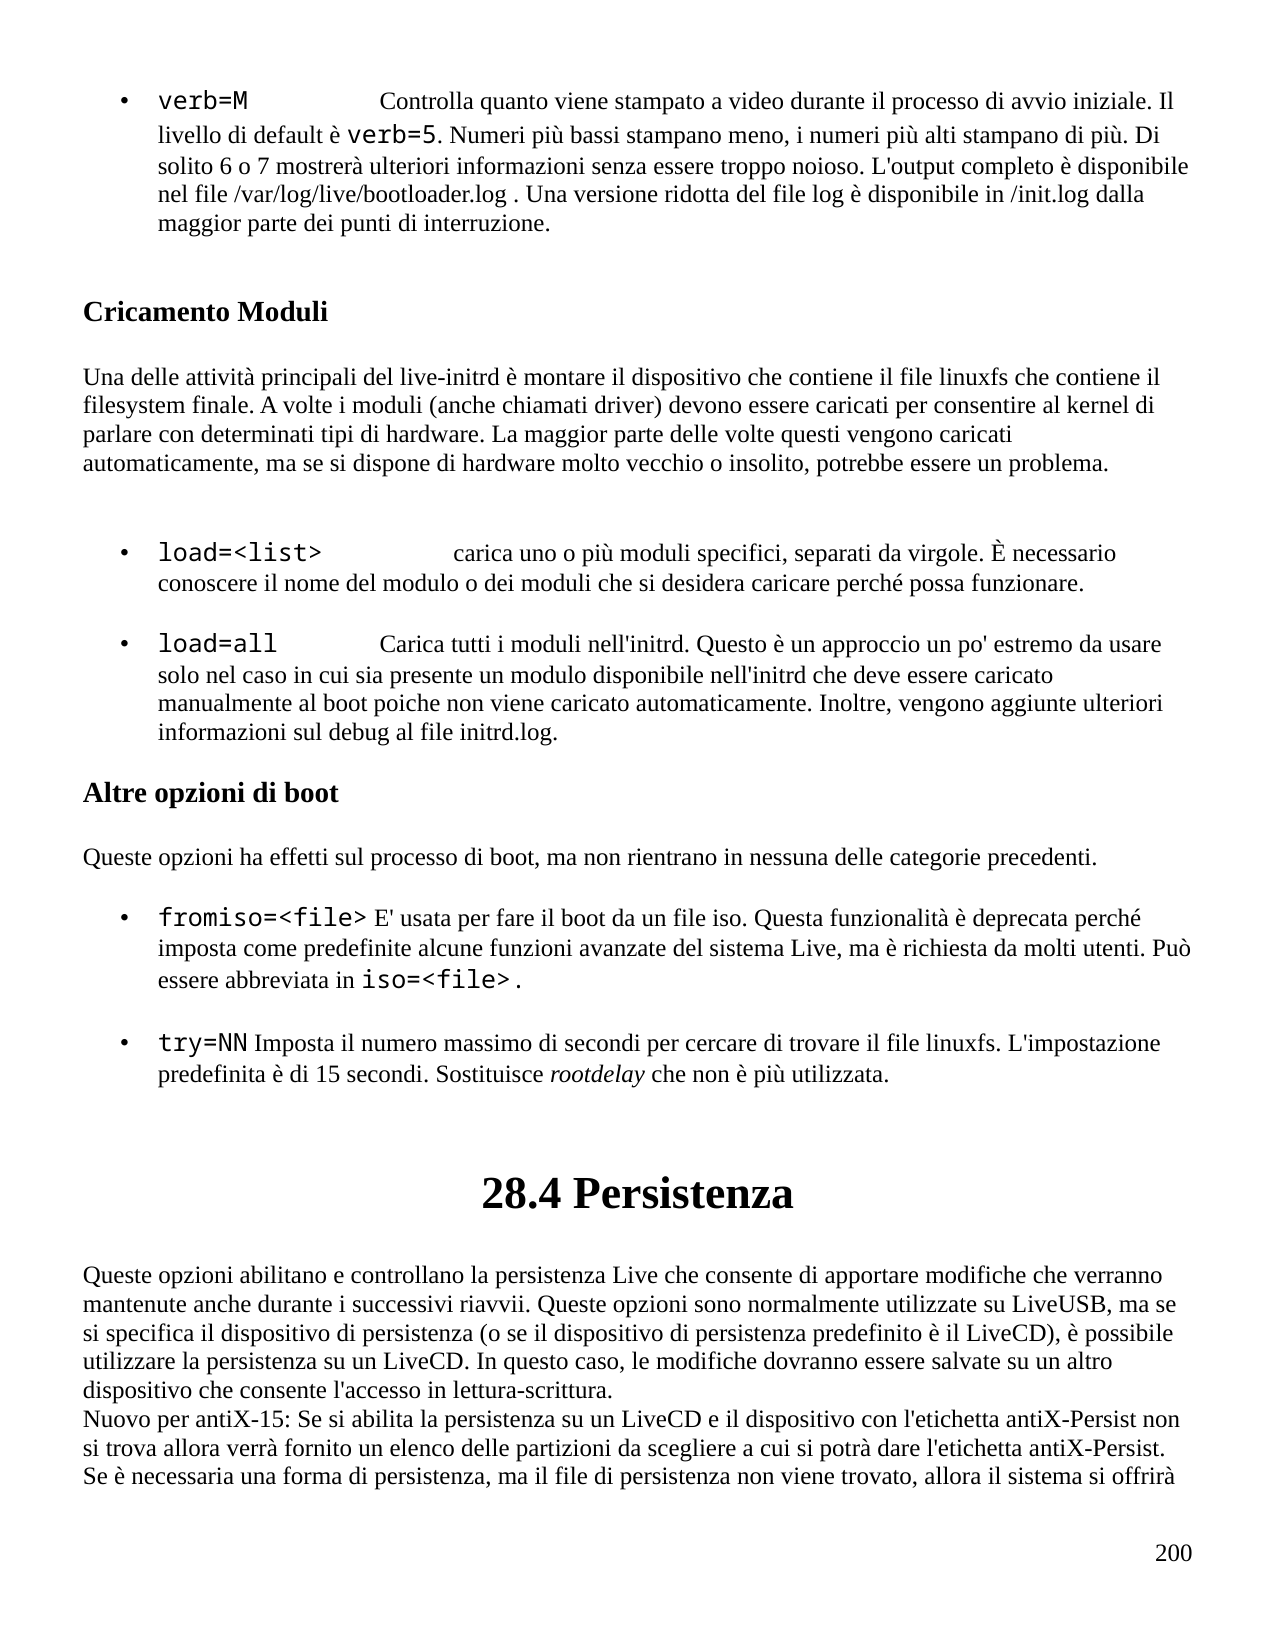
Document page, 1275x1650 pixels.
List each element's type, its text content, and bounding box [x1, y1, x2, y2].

list try=NN Imposta il numero massimo di secondi per cercare di trovare il file linuxfs. L'impostazione predefinita è di 15 secondi. Sostituisce rootdelay che non è più utilizzata. [120, 1025, 1192, 1088]
list load=all Carica tutti i moduli nell'initrd. Questo è un approccio un po' estremo da usare solo nel caso in cui sia presente un modulo disponibile nell'initrd che deve essere caricato manualmente al boot poiche non viene caricato automaticamente. Inoltre, vengono aggiunte ulteriori informazioni sul debug al file initrd.log. [120, 626, 1192, 746]
text Queste opzioni ha effetti sul processo di boot, ma non rientrano in nessuna delle categorie precedenti. [83, 842, 1192, 871]
list fromiso=<file> E' usata per fare il boot da un file iso. Questa funzionalità è deprecata perché imposta come predefinite alcune funzioni avanzate del sistema Live, ma è richiesta da molti utenti. Può essere abbreviata in iso=<file>. [120, 899, 1192, 996]
list verb=M Controlla quanto viene stampato a video durante il processo di avvio iniziale. Il livello di default è verb=5. Numeri più bassi stampano meno, i numeri più alti stampano di più. Di solito 6 o 7 mostrerà ulteriori informazioni senza essere troppo noioso. L'output completo è disponibile nel file /var/log/live/bootloader.log . Una versione ridotta del file log è disponibile in /init.log dalla maggior parte dei punti di interruzione. [120, 83, 1192, 237]
subtitle 28.4 Persistenza [83, 1166, 1192, 1219]
list load=<list> carica uno o più moduli specifici, separati da virgole. È necessario conoscere il nome del modulo o dei moduli che si desidera caricare perché possa funzionare. [120, 534, 1192, 597]
text Cricamento Moduli [83, 294, 1192, 328]
text Queste opzioni abilitano e controllano la persistenza Live che consente di apportare modifiche che verranno mantenute anche durante i successivi riavvii. Queste opzioni sono normalmente utilizzate su LiveUSB, ma se si specifica il dispositivo di persistenza (o se il dispositivo di persistenza predefinito è il LiveCD), è possibile utilizzare la persistenza su un LiveCD. In questo caso, le modifiche dovranno essere salvate su un altro dispositivo che consente l'accesso in lettura-scrittura. [83, 1260, 1192, 1404]
text Una delle attività principali del live-initrd è montare il dispositivo che contiene il file linuxfs che contiene il filesystem finale. A volte i moduli (anche chiamati driver) devono essere caricati per consentire al kernel di parlare con determinati tipi di hardware. La maggior parte delle volte questi vengono caricati automaticamente, ma se si dispone di hardware molto vecchio o insolito, potrebbe essere un problema. [83, 362, 1192, 477]
text Nuovo per antiX-15: Se si abilita la persistenza su un LiveCD e il dispositivo con l'etichetta antiX-Persist non si trova allora verrà fornito un elenco delle partizioni da scegliere a cui si potrà dare l'etichetta antiX-Persist. Se è necessaria una forma di persistenza, ma il file di persistenza non viene trovato, allora il sistema si offrirà [83, 1404, 1192, 1490]
text Altre opzioni di boot [83, 775, 1192, 808]
